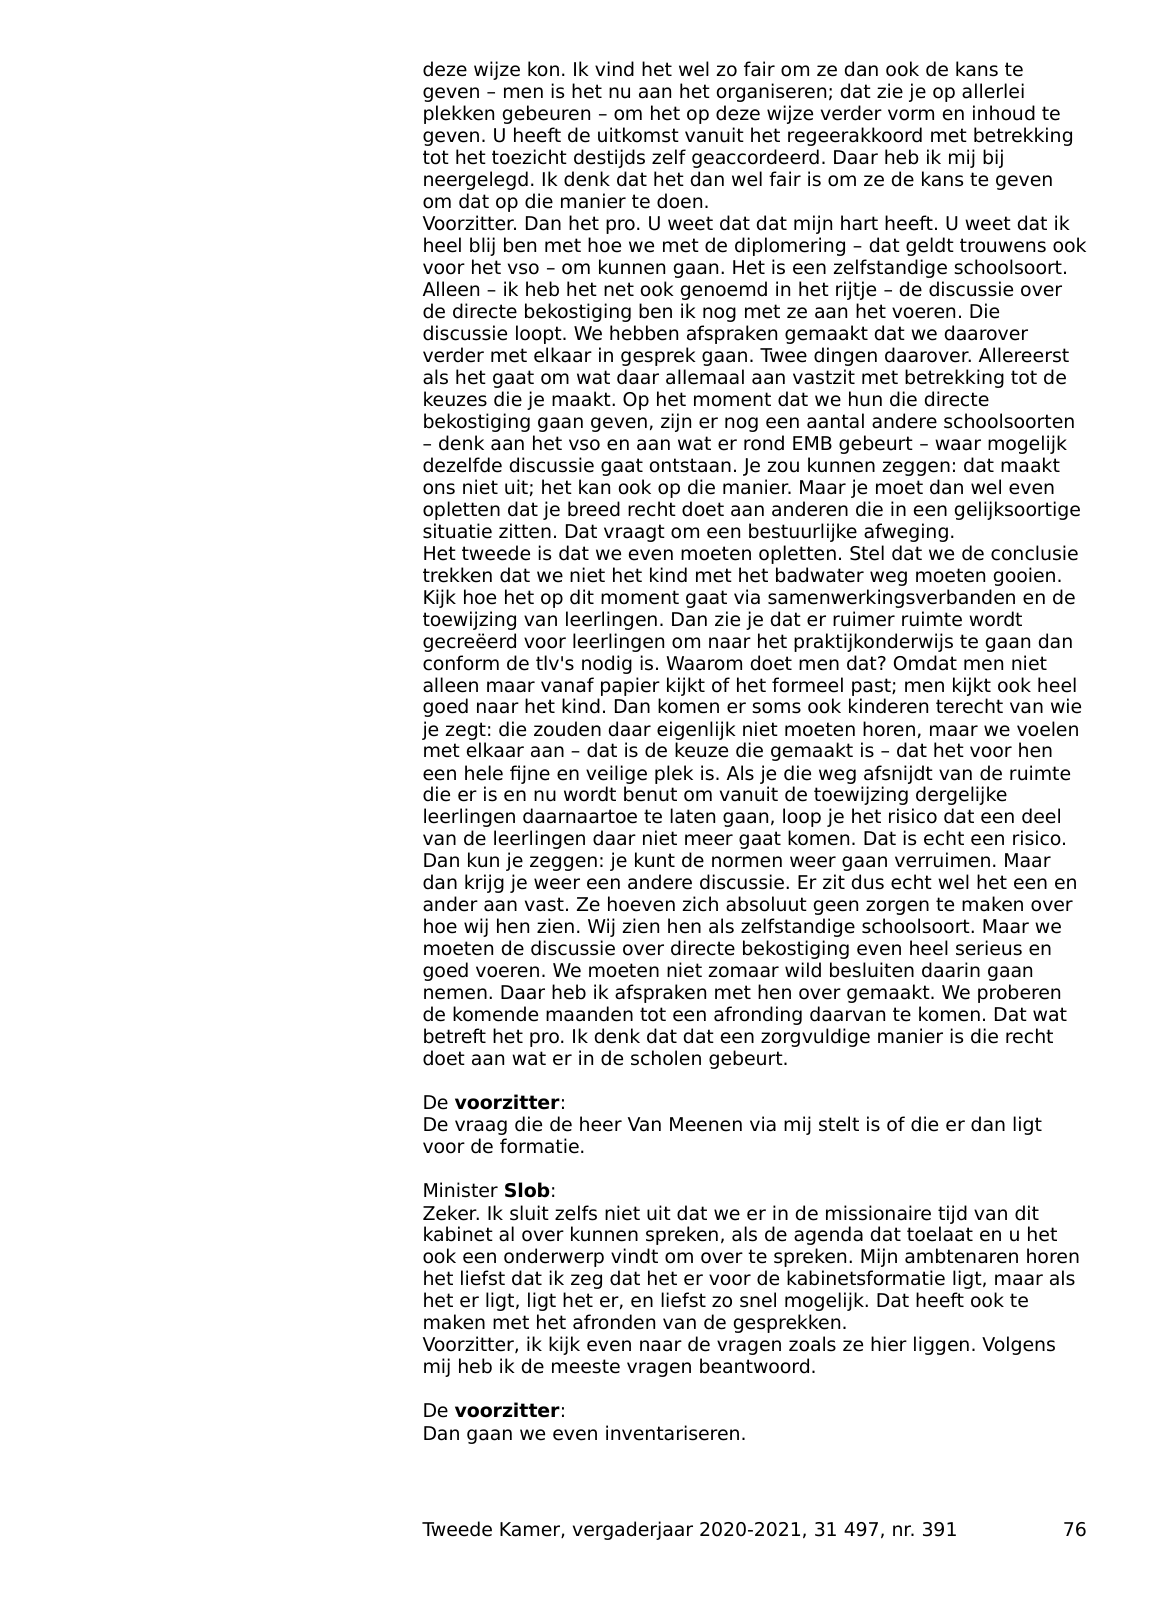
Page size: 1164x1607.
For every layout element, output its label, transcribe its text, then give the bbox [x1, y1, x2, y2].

text De voorzitter: [422, 1092, 1087, 1114]
text Dan gaan we even inventariseren. [422, 1422, 1087, 1444]
text Minister Slob: [422, 1180, 1087, 1202]
text Het tweede is dat we even moeten opletten. Stel dat we de conclusie trekken dat we niet het kind met het badwater weg moeten gooien. Kijk hoe het op dit moment gaat via samenwerkingsverbanden en de toewijzing van leerlingen. Dan zie je dat er ruimer ruimte wordt gecreëerd voor leerlingen om naar het praktijkonderwijs te gaan dan conform de tlv's nodig is. Waarom doet men dat? Omdat men niet alleen maar vanaf papier kijkt of het formeel past; men kijkt ook heel goed naar het kind. Dan komen er soms ook kinderen terecht van wie je zegt: die zouden daar eigenlijk niet moeten horen, maar we voelen met elkaar aan – dat is de keuze die gemaakt is – dat het voor hen een hele fijne en veilige plek is. Als je die weg afsnijdt van de ruimte die er is en nu wordt benut om vanuit de toewijzing dergelijke leerlingen daarnaartoe te laten gaan, loop je het risico dat een deel van de leerlingen daar niet meer gaat komen. Dat is echt een risico. Dan kun je zeggen: je kunt de normen weer gaan verruimen. Maar dan krijg je weer een andere discussie. Er zit dus echt wel het een en ander aan vast. Ze hoeven zich absoluut geen zorgen te maken over hoe wij hen zien. Wij zien hen als zelfstandige schoolsoort. Maar we moeten de discussie over directe bekostiging even heel serieus en goed voeren. We moeten niet zomaar wild besluiten daarin gaan nemen. Daar heb ik afspraken met hen over gemaakt. We proberen de komende maanden tot een afronding daarvan te komen. Dat wat betreft het pro. Ik denk dat dat een zorgvuldige manier is die recht doet aan wat er in de scholen gebeurt. [422, 543, 1087, 1070]
text Voorzitter, ik kijk even naar de vragen zoals ze hier liggen. Volgens mij heb ik de meeste vragen beantwoord. [422, 1334, 1087, 1378]
text Zeker. Ik sluit zelfs niet uit dat we er in de missionaire tijd van dit kabinet al over kunnen spreken, als de agenda dat toelaat en u het ook een onderwerp vindt om over te spreken. Mijn ambtenaren horen het liefst dat ik zeg dat het er voor de kabinetsformatie ligt, maar als het er ligt, ligt het er, en liefst zo snel mogelijk. Dat heeft ook te maken met het afronden van de gesprekken. [422, 1202, 1087, 1334]
text De voorzitter: [422, 1400, 1087, 1422]
text Voorzitter. Dan het pro. U weet dat dat mijn hart heeft. U weet dat ik heel blij ben met hoe we met de diplomering – dat geldt trouwens ook voor het vso – om kunnen gaan. Het is een zelfstandige schoolsoort. Alleen – ik heb het net ook genoemd in het rijtje – de discussie over de directe bekostiging ben ik nog met ze aan het voeren. Die discussie loopt. We hebben afspraken gemaakt dat we daarover verder met elkaar in gesprek gaan. Twee dingen daarover. Allereerst als het gaat om wat daar allemaal aan vastzit met betrekking tot de keuzes die je maakt. Op het moment dat we hun die directe bekostiging gaan geven, zijn er nog een aantal andere schoolsoorten – denk aan het vso en aan wat er rond EMB gebeurt – waar mogelijk dezelfde discussie gaat ontstaan. Je zou kunnen zeggen: dat maakt ons niet uit; het kan ook op die manier. Maar je moet dan wel even opletten dat je breed recht doet aan anderen die in een gelijksoortige situatie zitten. Dat vraagt om een bestuurlijke afweging. [422, 213, 1087, 543]
text deze wijze kon. Ik vind het wel zo fair om ze dan ook de kans te geven – men is het nu aan het organiseren; dat zie je op allerlei plekken gebeuren – om het op deze wijze verder vorm en inhoud te geven. U heeft de uitkomst vanuit het regeerakkoord met betrekking tot het toezicht destijds zelf geaccordeerd. Daar heb ik mij bij neergelegd. Ik denk dat het dan wel fair is om ze de kans te geven om dat op die manier te doen. [422, 59, 1087, 213]
text De vraag die de heer Van Meenen via mij stelt is of die er dan ligt voor de formatie. [422, 1114, 1087, 1158]
